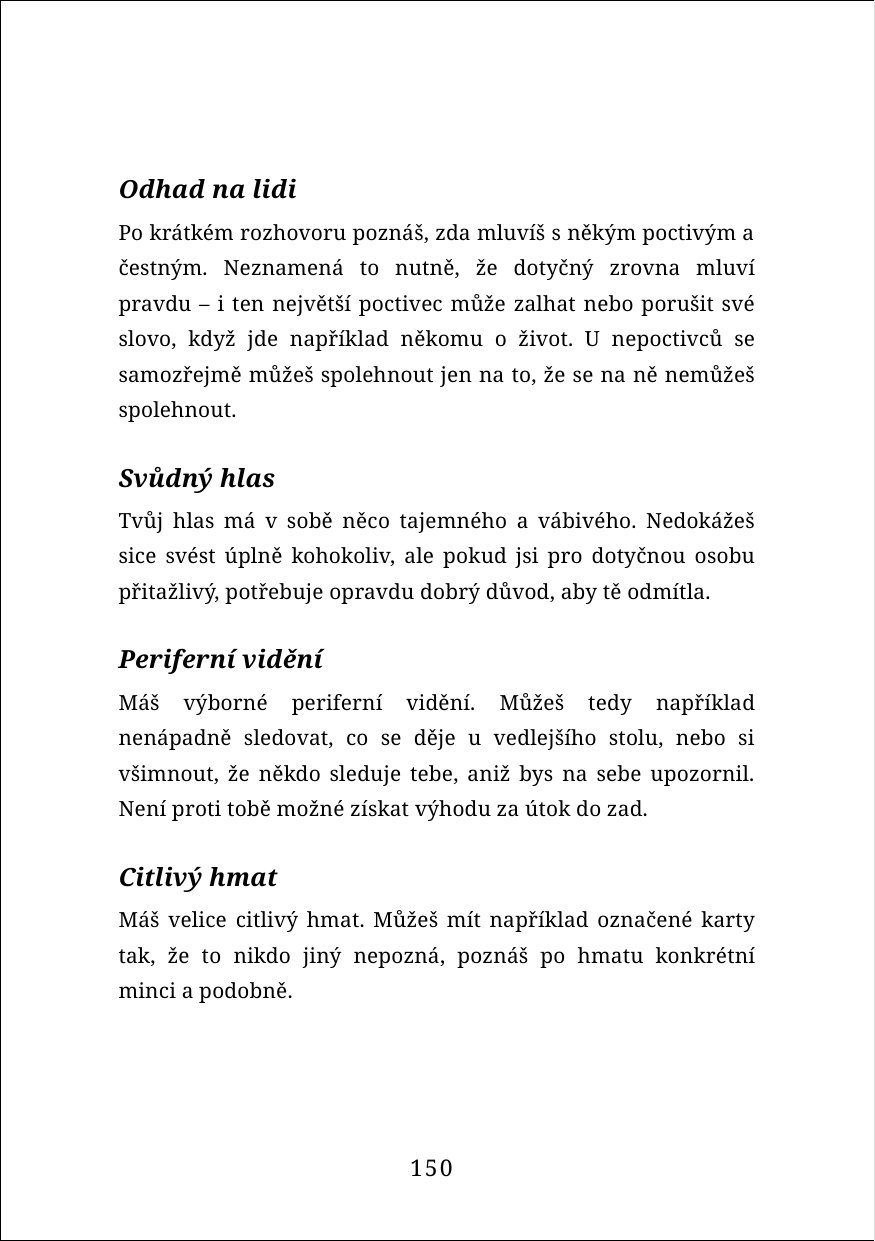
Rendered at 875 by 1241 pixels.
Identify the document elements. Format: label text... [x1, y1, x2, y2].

text Po krátkém rozhovoru poznáš, zda mluvíš s někým poctivým a čestným. Neznamená to nutně, že dotyčný zrovna mluví pravdu – i ten největší poctivec může zalhat nebo porušit své slovo, když jde například někomu o život. U nepoctivců se samozřejmě můžeš spolehnout jen na to, že se na ně nemůžeš spolehnout. [118, 218, 756, 424]
text Máš velice citlivý hmat. Můžeš mít například označené karty tak, že to nikdo jiný nepozná, poznáš po hmatu konkrétní minci a podobně. [118, 905, 756, 1005]
subtitle Citlivý hmat [118, 859, 756, 893]
subtitle Odhad na lidi [118, 172, 756, 206]
text Máš výborné periferní vidění. Můžeš tedy například nenápadně sledovat, co se děje u vedlejšího stolu, nebo si všimnout, že někdo sleduje tebe, aniž bys na sebe upozornil. Není proti tobě možné získat výhodu za útok do zad. [118, 688, 756, 823]
subtitle Svůdný hlas [118, 460, 756, 494]
subtitle Periferní vidění [118, 642, 756, 676]
text Tvůj hlas má v sobě něco tajemného a vábivého. Nedokážeš sice svést úplně kohokoliv, ale pokud jsi pro dotyčnou osobu přitažlivý, potřebuje opravdu dobrý důvod, aby tě odmítla. [118, 506, 756, 606]
